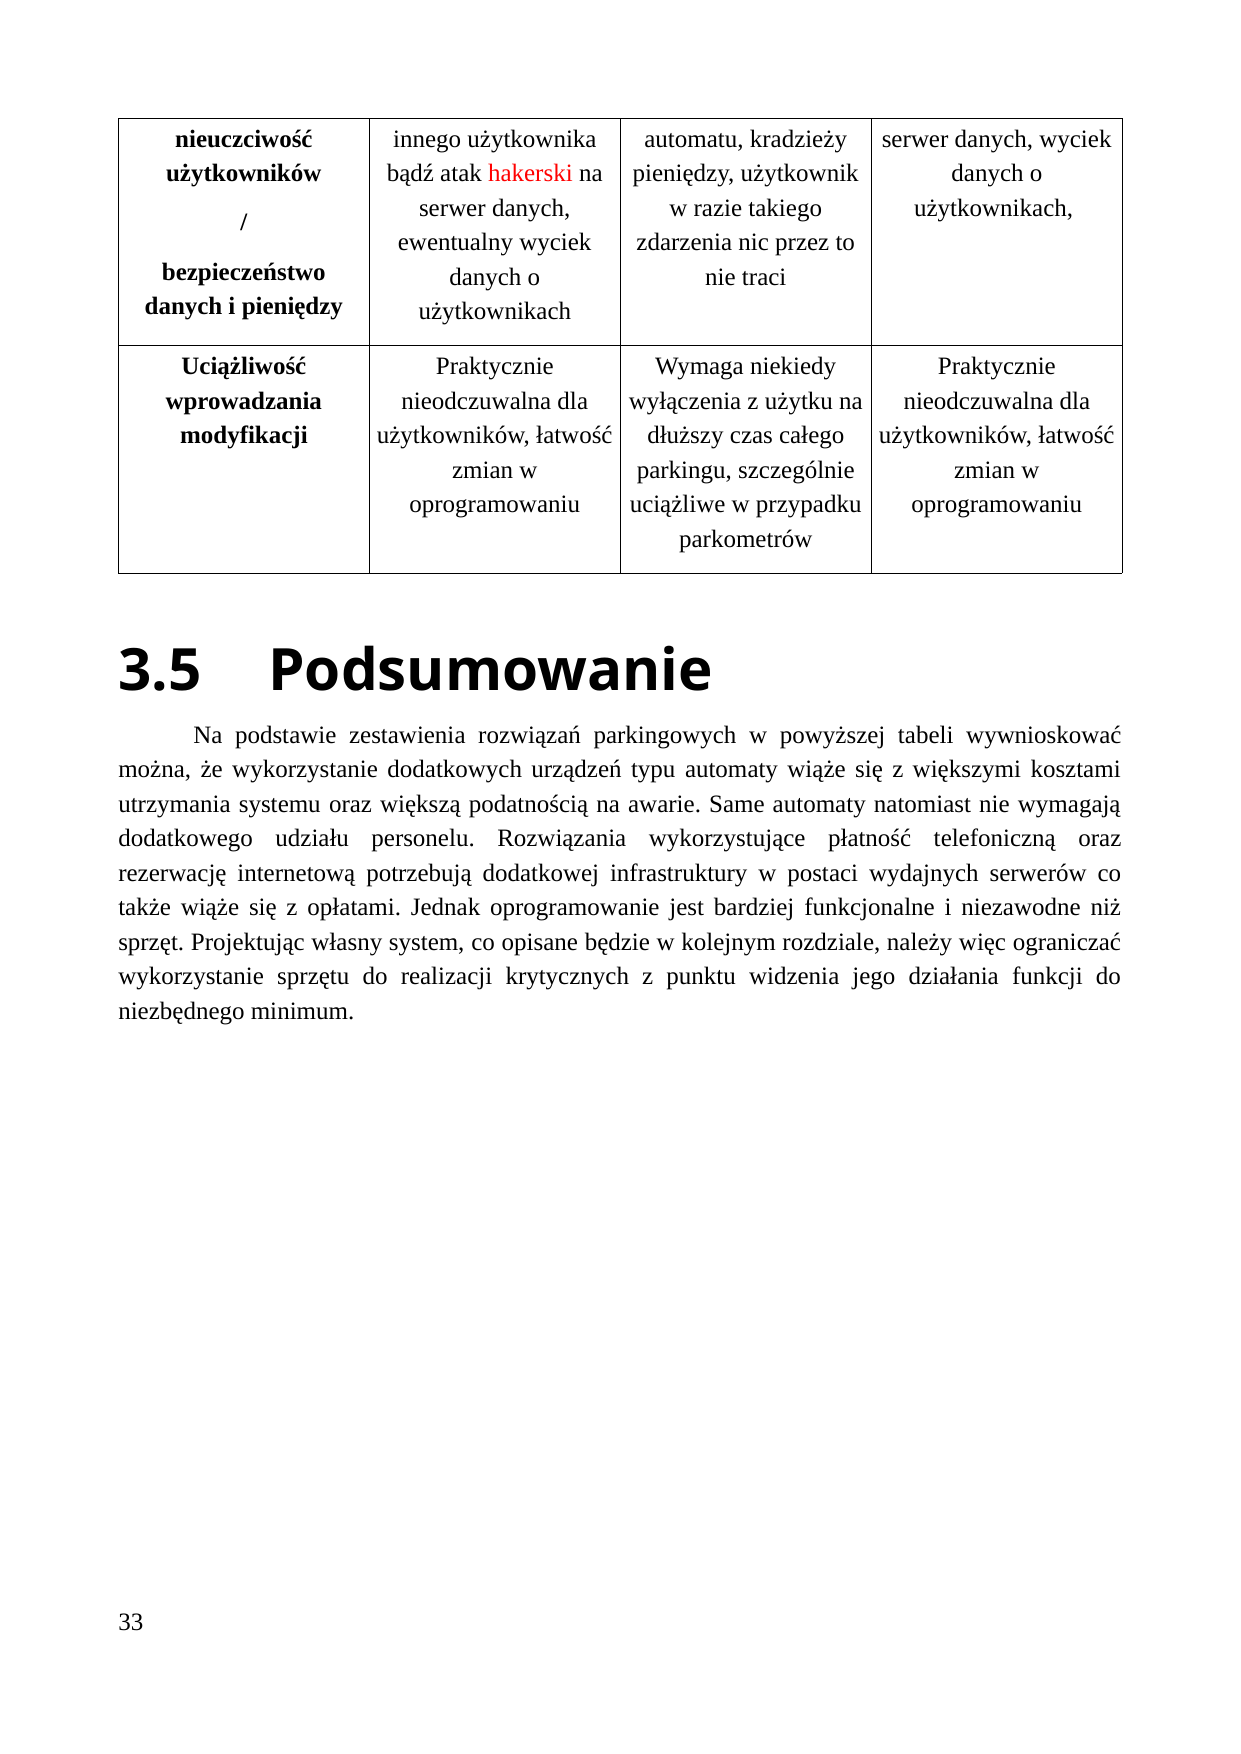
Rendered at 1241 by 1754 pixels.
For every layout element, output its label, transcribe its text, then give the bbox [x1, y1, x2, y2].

table_cell innego użytkownika bądź atak hakerski na serwer danych, ewentualny wyciek danych o użytkownikach [370, 119, 620, 345]
table_cell nieuczciwość użytkowników / bezpieczeństwo danych i pieniędzy [119, 119, 369, 345]
table_cell automatu, kradzieży pieniędzy, użytkownik w razie takiego zdarzenia nic przez to nie traci [621, 119, 871, 345]
table_cell Praktycznie nieodczuwalna dla użytkowników, łatwość zmian w oprogramowaniu [370, 346, 620, 573]
table_cell Praktycznie nieodczuwalna dla użytkowników, łatwość zmian w oprogramowaniu [872, 346, 1122, 573]
table_cell Wymaga niekiedy wyłączenia z użytku na dłuższy czas całego parkingu, szczególnie uciążliwe w przypadku parkometrów [621, 346, 871, 573]
table_cell Uciążliwość wprowadzania modyfikacji [119, 346, 369, 573]
table_cell serwer danych, wyciek danych o użytkownikach, [872, 119, 1122, 345]
subtitle Podsumowanie [118, 628, 1122, 708]
text Na podstawie zestawienia rozwiązań parkingowych w powyższej tabeli wywnioskować można, że wykorzystanie dodatkowych urządzeń typu automaty wiąże się z większymi kosztami utrzymania systemu oraz większą podatnością na awarie. Same automaty natomiast nie wymagają dodatkowego udziału personelu. Rozwiązania wykorzystujące płatność telefoniczną oraz rezerwację internetową potrzebują dodatkowej infrastruktury w postaci wydajnych serwerów co także wiąże się z opłatami. Jednak oprogramowanie jest bardziej funkcjonalne i niezawodne niż sprzęt. Projektując własny system, co opisane będzie w kolejnym rozdziale, należy więc ograniczać wykorzystanie sprzętu do realizacji krytycznych z punktu widzenia jego działania funkcji do niezbędnego minimum. [118, 720, 1122, 1025]
